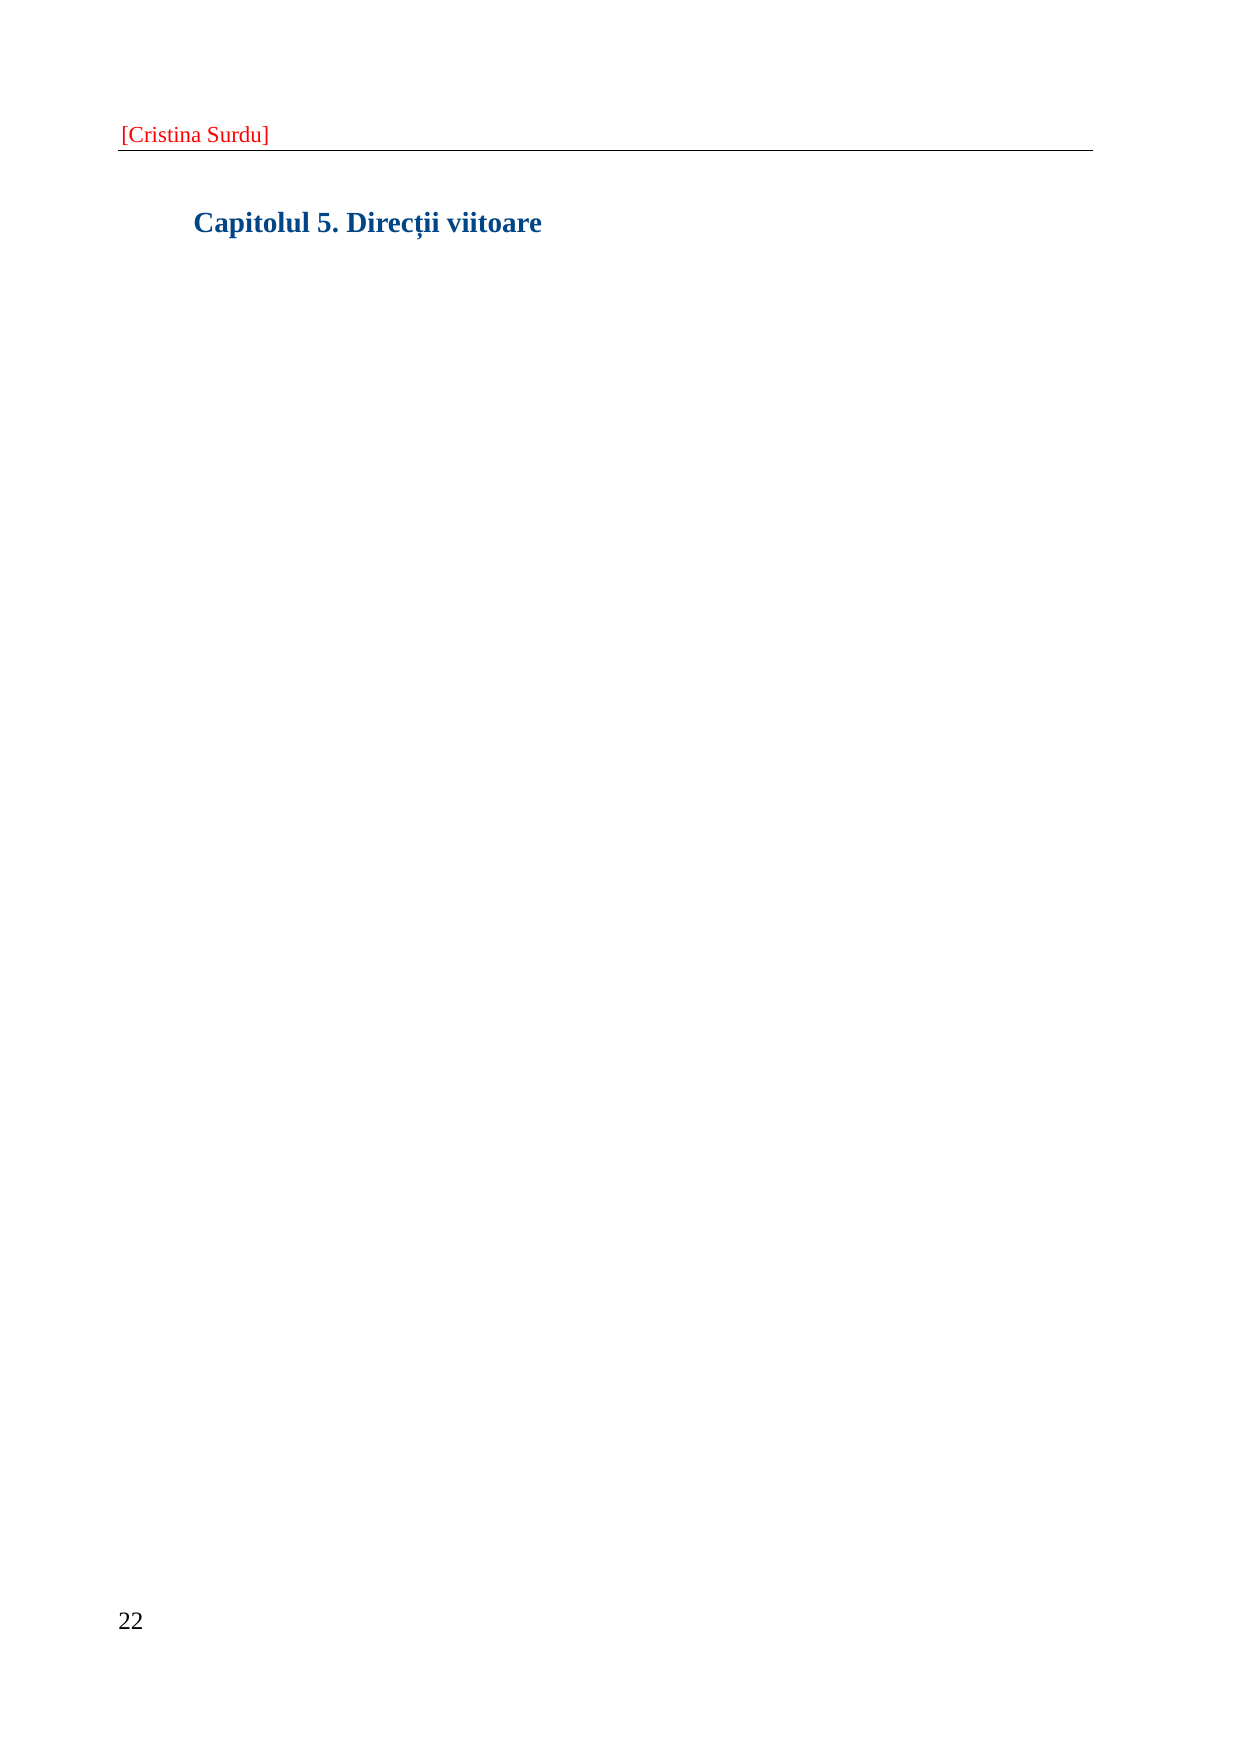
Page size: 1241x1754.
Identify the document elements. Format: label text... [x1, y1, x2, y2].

subtitle Direcții viitoare [118, 205, 1093, 238]
